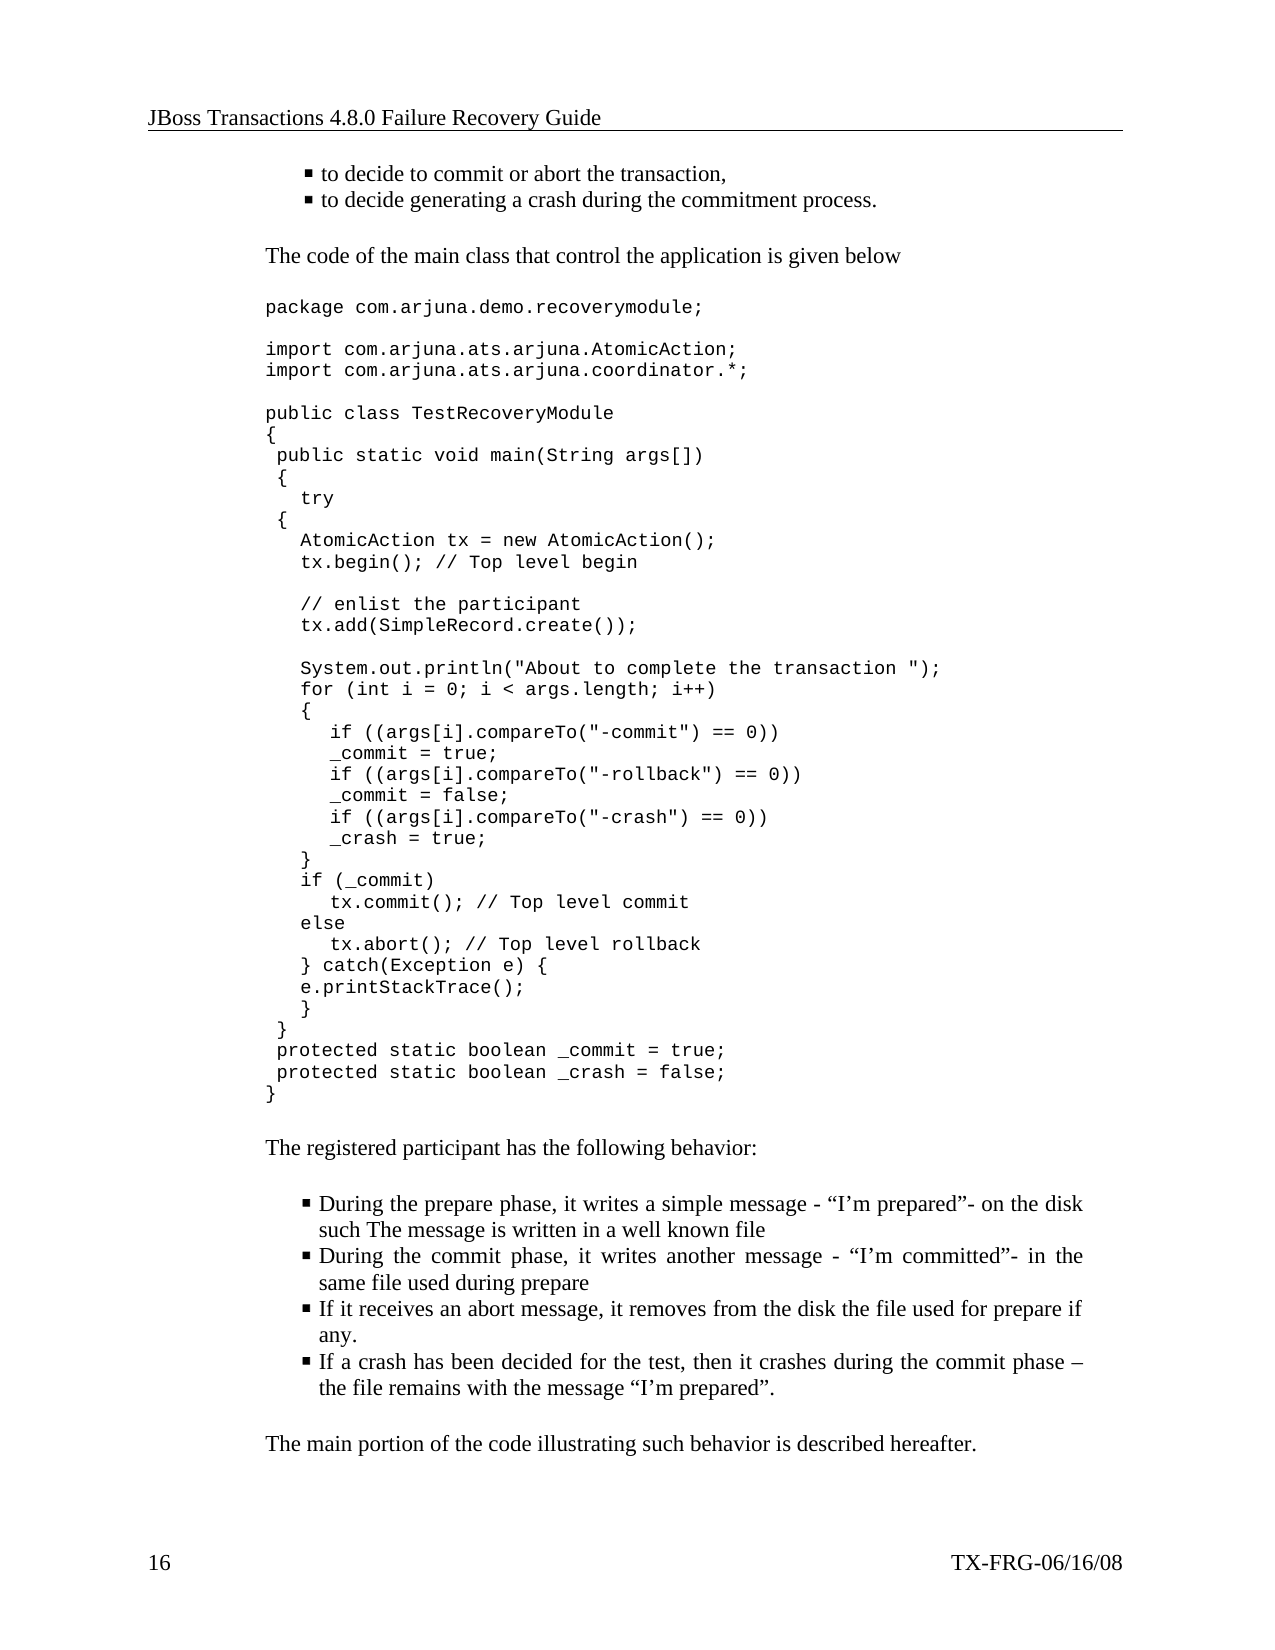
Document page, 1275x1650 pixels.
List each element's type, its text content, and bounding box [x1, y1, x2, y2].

text package com.arjuna.demo.recoverymodule; [265, 297, 1122, 319]
text if ((args[i].compareTo("-commit") == 0)) [265, 722, 1122, 744]
text try [265, 489, 1122, 510]
text The code of the main class that control the application is given below [265, 242, 1122, 268]
text } [265, 999, 1122, 1020]
text // enlist the participant [265, 595, 1122, 616]
text for (int i = 0; i < args.length; i++) [265, 680, 1122, 701]
text System.out.println("About to complete the transaction "); [265, 659, 1122, 680]
list If a crash has been decided for the test, then it crashes during the commit phase – the file remains with the message “I’m prepared”. [301, 1348, 1084, 1401]
text import com.arjuna.ats.arjuna.AtomicAction; [265, 340, 1122, 361]
text import com.arjuna.ats.arjuna.coordinator.*; [265, 361, 1122, 382]
text { [265, 510, 1122, 531]
text tx.add(SimpleRecord.create()); [265, 616, 1122, 637]
text protected static boolean _crash = false; [265, 1062, 1122, 1084]
text tx.abort(); // Top level rollback [265, 935, 1122, 956]
text } [265, 850, 1122, 871]
text e.printStackTrace(); [265, 977, 1122, 999]
text } [265, 1084, 1122, 1105]
text tx.begin(); // Top level begin [265, 552, 1122, 574]
text if ((args[i].compareTo("-crash") == 0)) [265, 807, 1122, 829]
text if (_commit) [265, 871, 1122, 892]
list to decide to commit or abort the transaction, [303, 160, 1084, 186]
text { [265, 701, 1122, 722]
text _commit = true; [265, 744, 1122, 765]
list If it receives an abort message, it removes from the disk the file used for prepare if any. [301, 1295, 1084, 1348]
text } catch(Exception e) { [265, 956, 1122, 977]
text public static void main(String args[]) [265, 446, 1122, 467]
text _crash = true; [265, 829, 1122, 850]
text AtomicAction tx = new AtomicAction(); [265, 531, 1122, 552]
list to decide generating a crash during the commitment process. [303, 186, 1084, 213]
list During the commit phase, it writes another message - “I’m committed”- in the same file used during prepare [301, 1242, 1084, 1295]
text if ((args[i].compareTo("-rollback") == 0)) [265, 765, 1122, 786]
list During the prepare phase, it writes a simple message - “I’m prepared”- on the disk such The message is written in a well known file [301, 1190, 1084, 1242]
text _commit = false; [265, 786, 1122, 807]
text } [265, 1020, 1122, 1041]
text else [265, 914, 1122, 935]
text tx.commit(); // Top level commit [265, 892, 1122, 914]
text public class TestRecoveryModule [265, 404, 1122, 425]
text { [265, 467, 1122, 489]
text protected static boolean _commit = true; [265, 1041, 1122, 1062]
text The main portion of the code illustrating such behavior is described hereafter. [265, 1430, 1122, 1456]
text { [265, 425, 1122, 446]
text The registered participant has the following behavior: [265, 1134, 1122, 1161]
